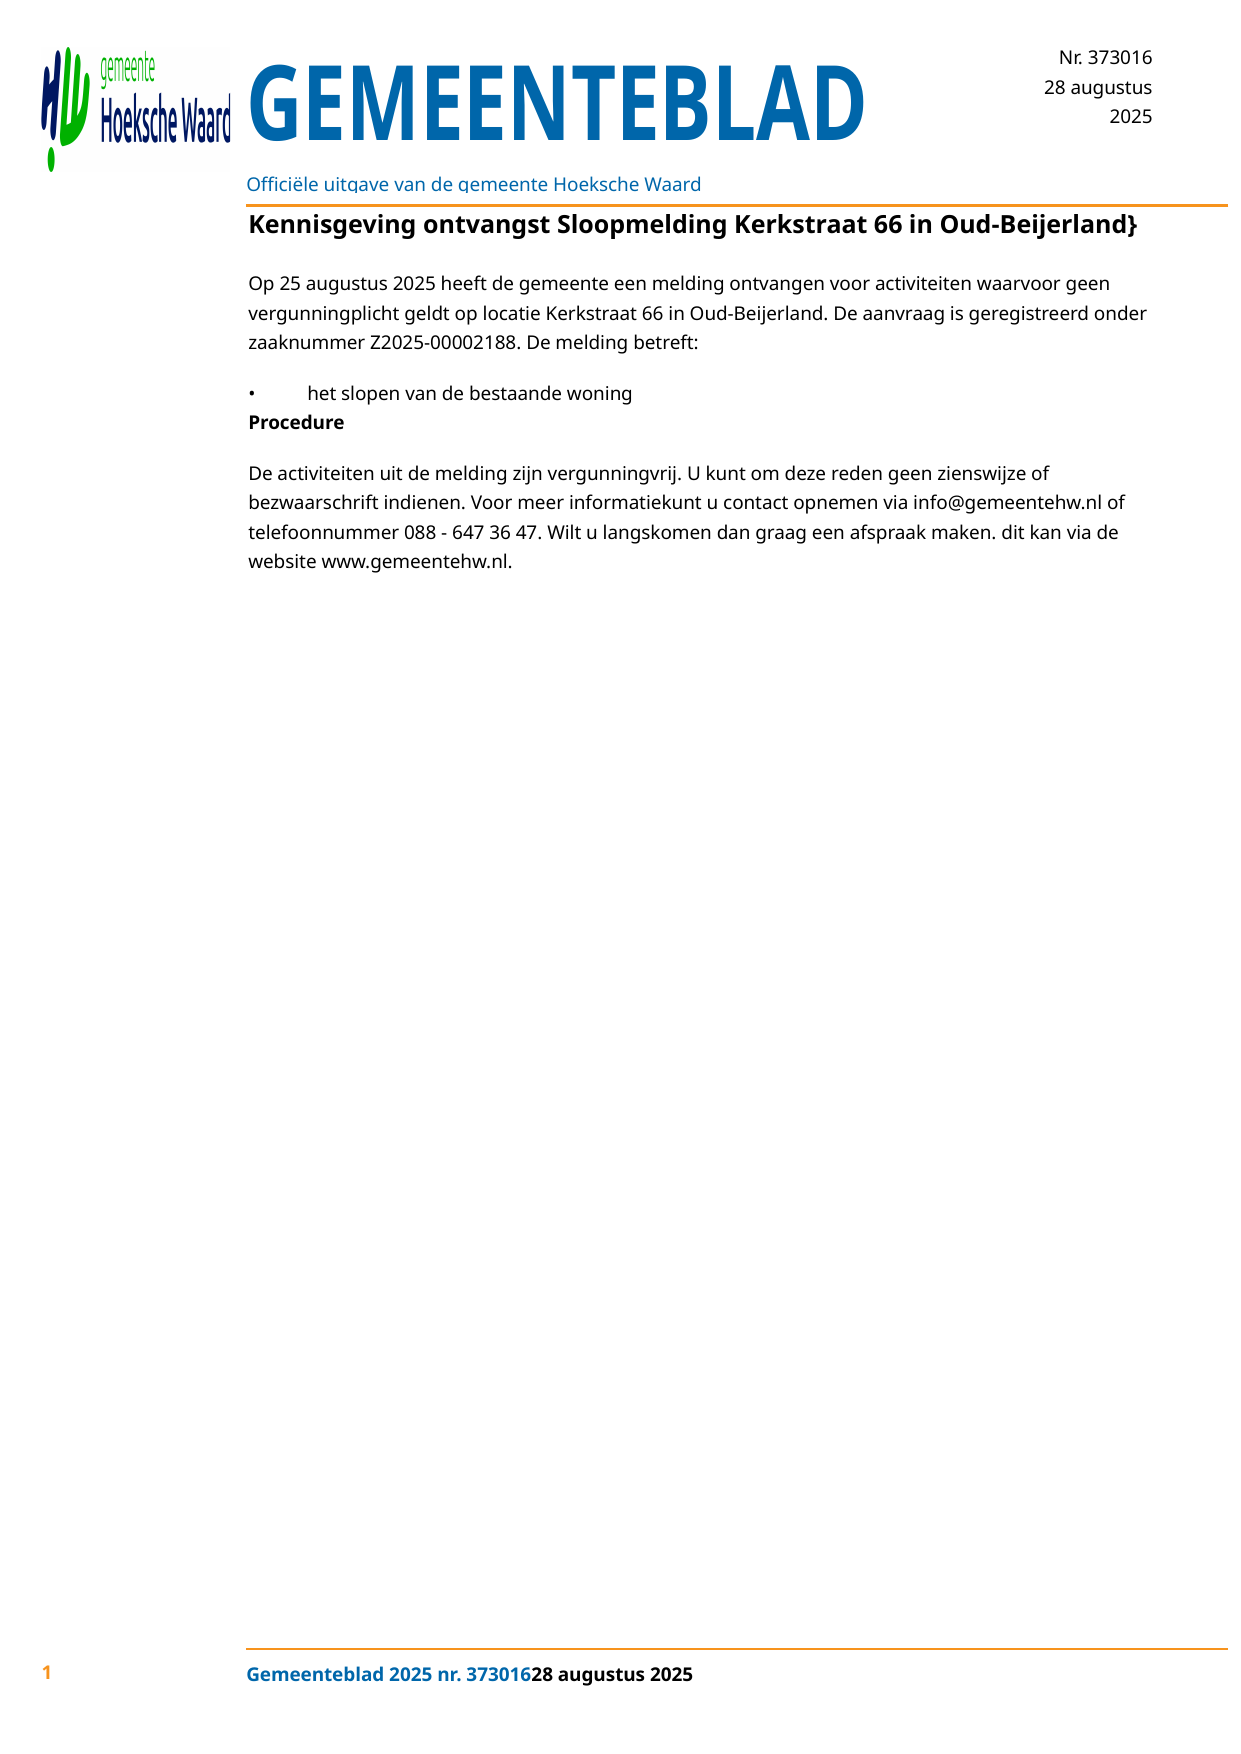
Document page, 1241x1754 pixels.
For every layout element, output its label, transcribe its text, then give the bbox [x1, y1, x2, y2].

text Procedure [248, 409, 1152, 435]
list het slopen van de bestaande woning [248, 380, 1152, 406]
picture [41, 47, 231, 172]
text Kennisgeving ontvangst Sloopmelding Kerkstraat 66 in Oud-Beijerland} [248, 207, 1152, 241]
text De activiteiten uit de melding zijn vergunningvrij. U kunt om deze reden geen zienswijze of bezwaarschrift indienen. Voor meer informatiekunt u contact opnemen via info@gemeentehw.nl of telefoonnummer 088 - 647 36 47. Wilt u langskomen dan graag een afspraak maken. dit kan via de website www.gemeentehw.nl. [248, 460, 1152, 574]
text Op 25 augustus 2025 heeft de gemeente een melding ontvangen voor activiteiten waarvoor geen vergunningplicht geldt op locatie Kerkstraat 66 in Oud-Beijerland. De aanvraag is geregistreerd onder zaaknummer Z2025-00002188. De melding betreft: [248, 270, 1152, 355]
